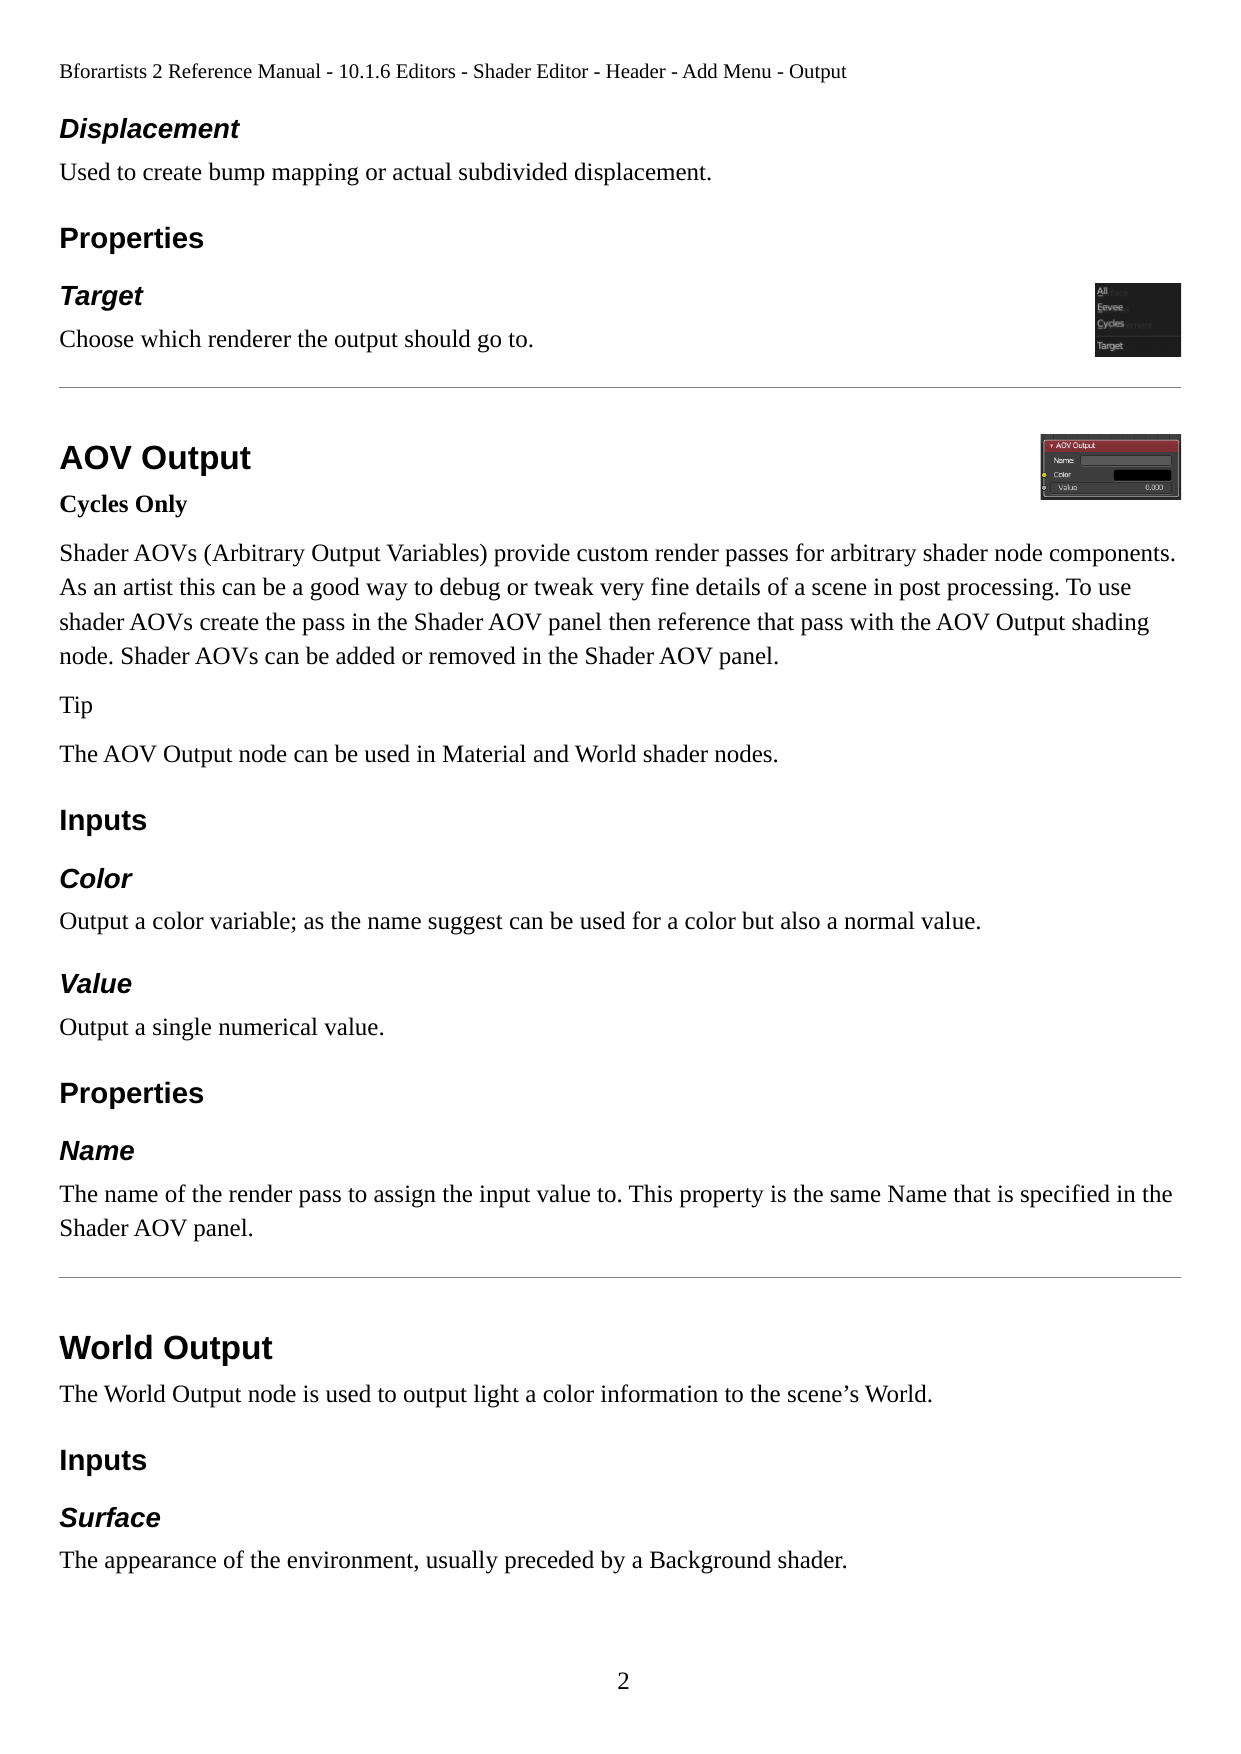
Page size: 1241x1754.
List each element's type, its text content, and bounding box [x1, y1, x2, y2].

subtitle Value [59, 968, 1181, 1000]
text The appearance of the environment, usually preceded by a Background shader. [59, 1546, 1181, 1574]
picture [1040, 434, 1182, 500]
subtitle World Output [59, 1328, 1181, 1366]
subtitle Displacement [59, 113, 1181, 144]
text Choose which renderer the output should go to. [59, 324, 1095, 352]
subtitle Surface [59, 1501, 1181, 1533]
subtitle AOV Output [59, 438, 1040, 476]
picture [1095, 283, 1182, 357]
text The AOV Output node can be used in Material and World shader nodes. [59, 739, 1181, 768]
text Tip [59, 691, 1181, 719]
subtitle Properties [59, 1076, 1181, 1110]
text Output a single numerical value. [59, 1012, 1181, 1041]
subtitle Target [59, 279, 1181, 311]
subtitle Inputs [59, 803, 1181, 837]
subtitle Properties [59, 221, 1181, 254]
text Shader AOVs (Arbitrary Output Variables) provide custom render passes for arbitrary shader node components. As an artist this can be a good way to debug or tweak very fine details of a scene in post processing. To use shader AOVs create the pass in the Shader AOV panel then reference that pass with the AOV Output shading node. Shader AOVs can be added or removed in the Shader AOV panel. [59, 538, 1181, 670]
text Output a color variable; as the name suggest can be used for a color but also a normal value. [59, 906, 1181, 935]
text The name of the render pass to assign the input value to. This property is the same Name that is specified in the Shader AOV panel. [59, 1179, 1181, 1242]
subtitle Color [59, 862, 1181, 894]
text Cycles Only [59, 489, 1181, 518]
text The World Output node is used to output light a color information to the scene’s World. [59, 1379, 1181, 1407]
subtitle Name [59, 1135, 1181, 1167]
text Used to create bump mapping or actual subdivided displacement. [59, 157, 1181, 186]
subtitle Inputs [59, 1442, 1181, 1476]
